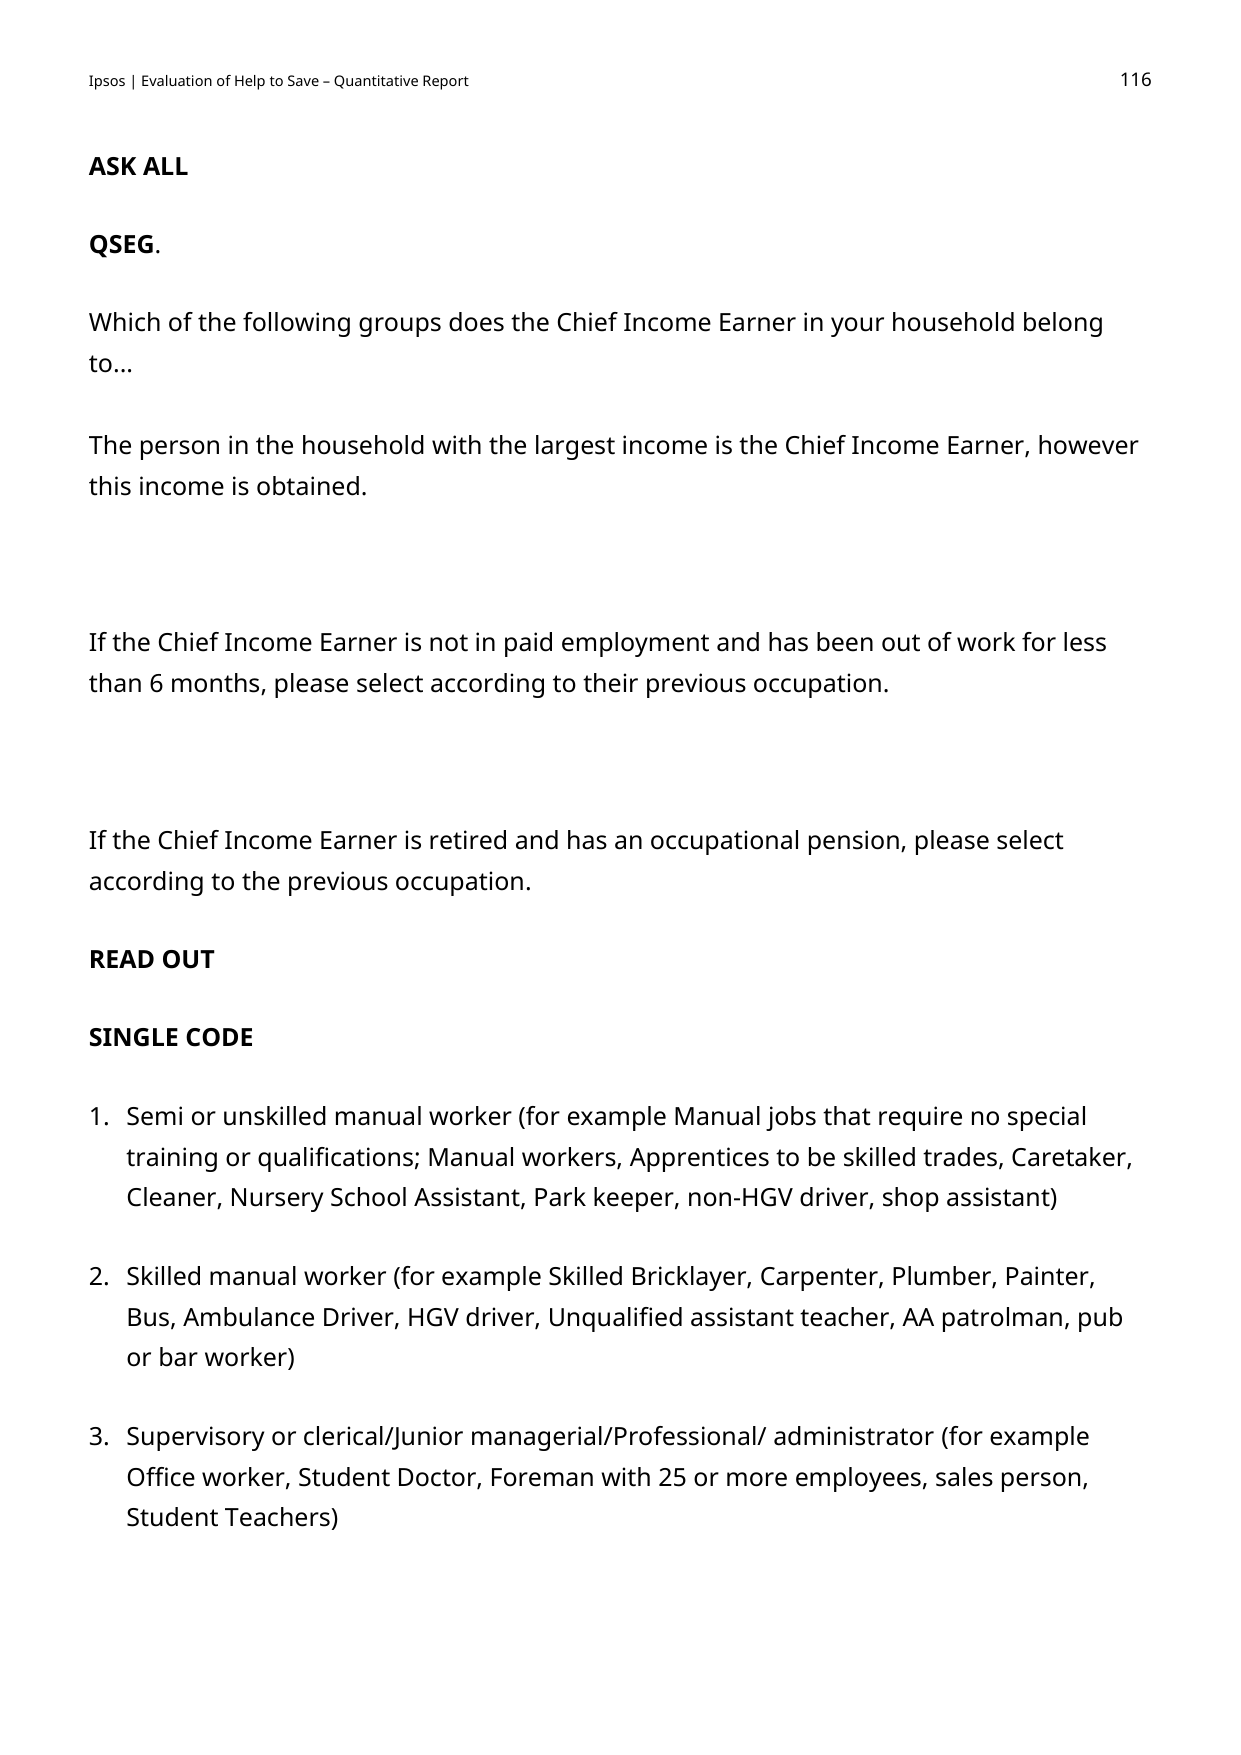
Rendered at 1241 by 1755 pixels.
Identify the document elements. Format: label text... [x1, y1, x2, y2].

list READ OUT [89, 942, 1152, 976]
list ASK ALL [89, 148, 1152, 182]
list If the Chief Income Earner is retired and has an occupational pension, please select according to the previous occupation. [89, 822, 1152, 897]
list QSEG. [89, 227, 1152, 261]
list Skilled manual worker (for example Skilled Bricklayer, Carpenter, Plumber, Painter, Bus, Ambulance Driver, HGV driver, Unqualified assistant teacher, AA patrolman, pub or bar worker) [89, 1258, 1152, 1374]
list SINGLE CODE [89, 1020, 1152, 1054]
list If the Chief Income Earner is not in paid employment and has been out of work for less than 6 months, please select according to their previous occupation. [89, 625, 1152, 700]
list Which of the following groups does the Chief Income Earner in your household belong to... The person in the household with the largest income is the Chief Income Earner, however this income is obtained. [89, 305, 1152, 502]
list Supervisory or clerical/Junior managerial/Professional/ administrator (for example Office worker, Student Doctor, Foreman with 25 or more employees, sales person, Student Teachers) [89, 1418, 1152, 1534]
list Semi or unskilled manual worker (for example Manual jobs that require no special training or qualifications; Manual workers, Apprentices to be skilled trades, Caretaker, Cleaner, Nursery School Assistant, Park keeper, non-HGV driver, shop assistant) [89, 1098, 1152, 1214]
